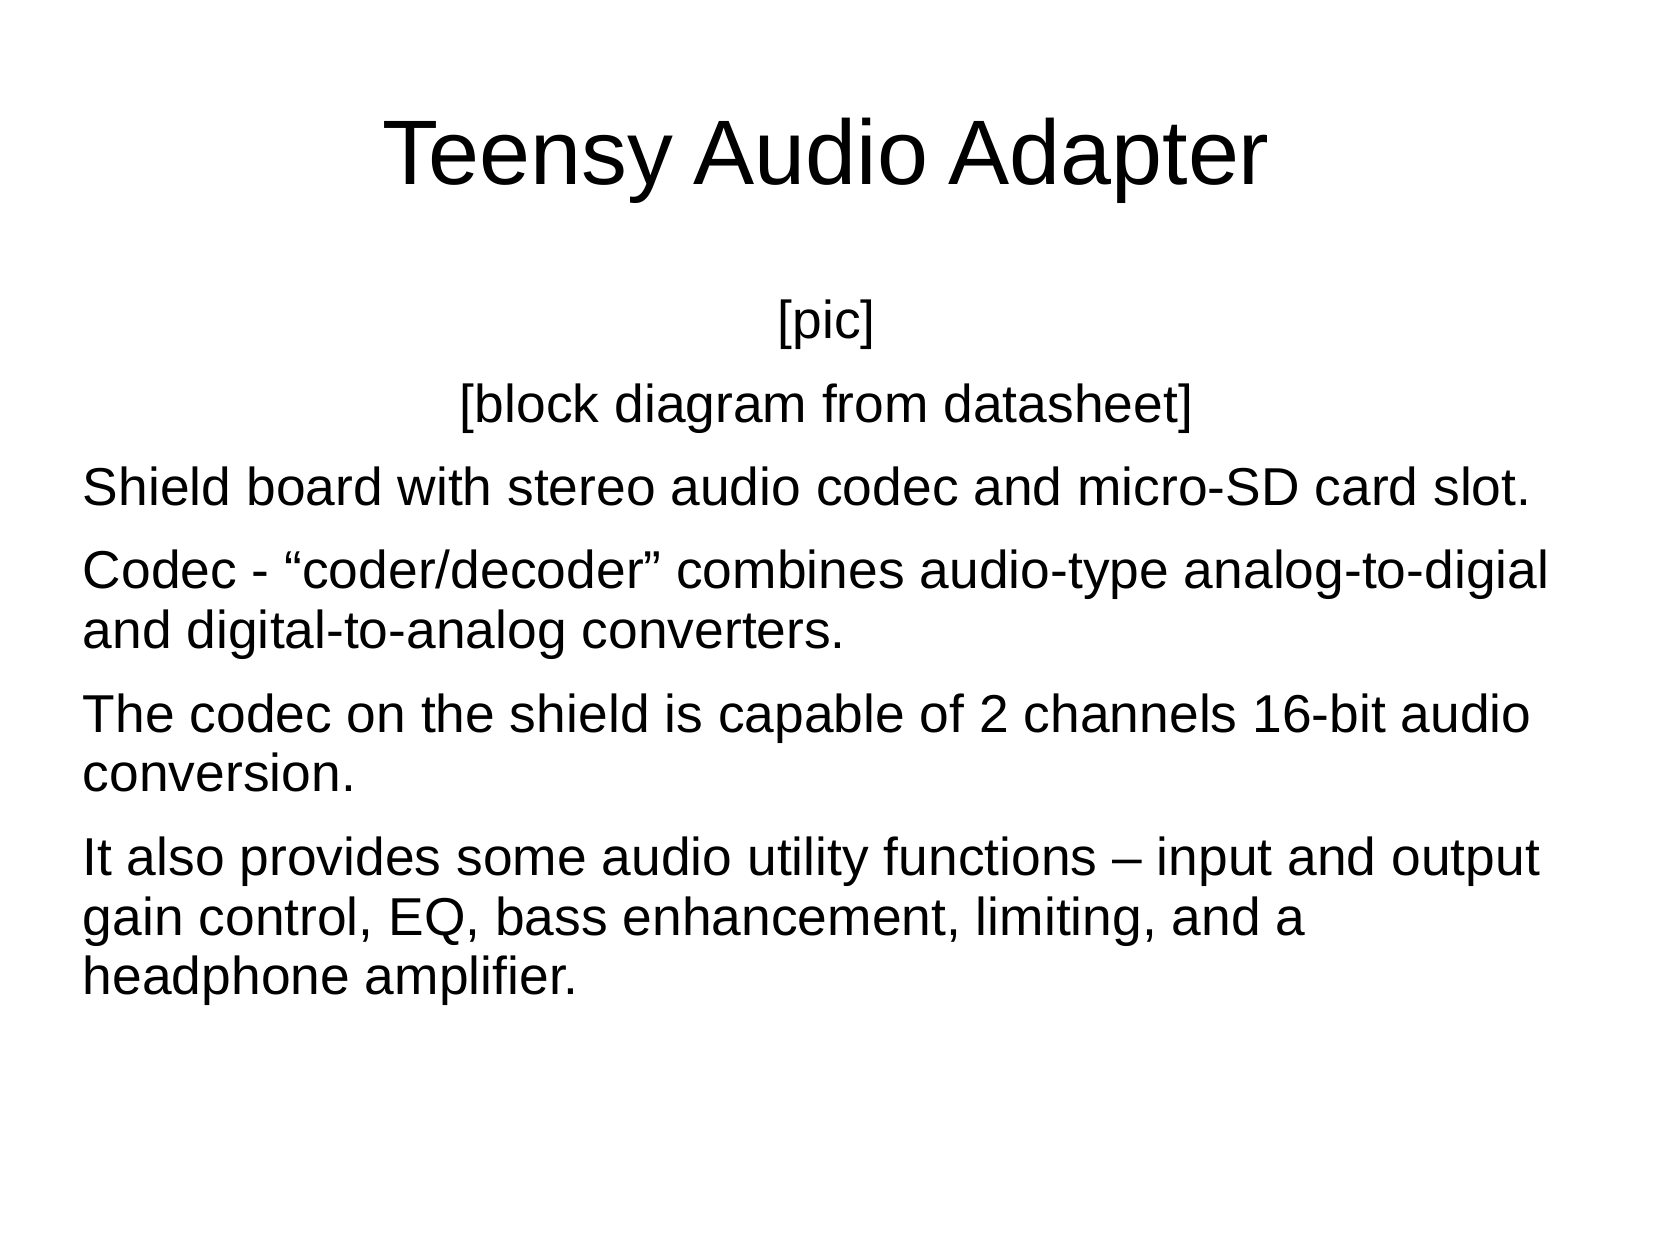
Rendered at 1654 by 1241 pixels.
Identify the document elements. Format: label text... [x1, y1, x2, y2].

title Teensy Audio Adapter [82, 49, 1571, 257]
list [pic] [block diagram from datasheet] Shield board with stereo audio codec and micro-SD card slot. Codec - “coder/decoder” combines audio-type analog-to-digial and digital-to-analog converters. The codec on the shield is capable of 2 channels 16-bit audio conversion. It also provides some audio utility functions – input and output gain control, EQ, bass enhancement, limiting, and a headphone amplifier. [82, 290, 1571, 1010]
